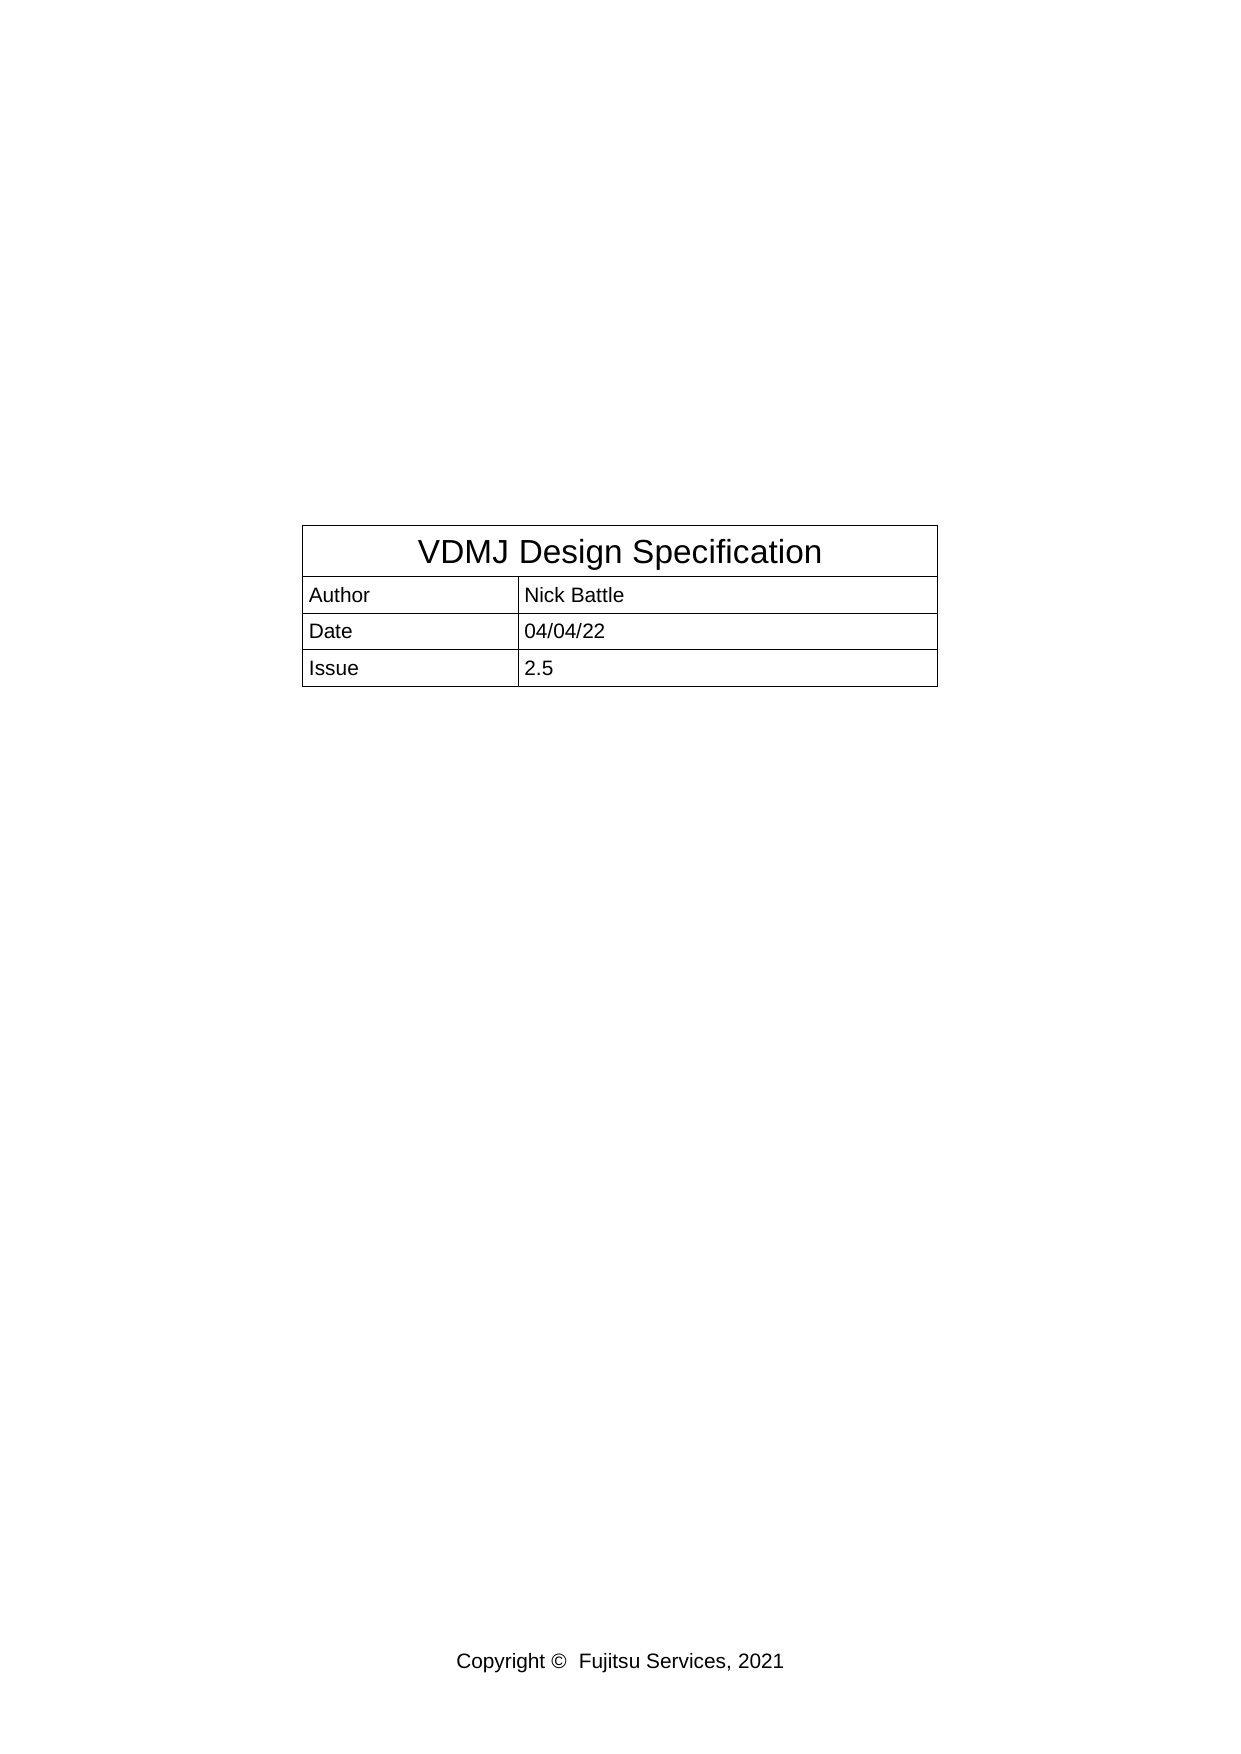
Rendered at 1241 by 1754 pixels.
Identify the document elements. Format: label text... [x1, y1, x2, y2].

table_cell 2.5 [519, 650, 937, 686]
table_header VDMJ Design Specification [303, 526, 937, 576]
table_cell Nick Battle [519, 577, 937, 613]
table_cell 04/04/22 [519, 614, 937, 649]
table_cell Issue [303, 650, 518, 686]
table_cell Date [303, 614, 518, 649]
table_cell Author [303, 577, 518, 613]
